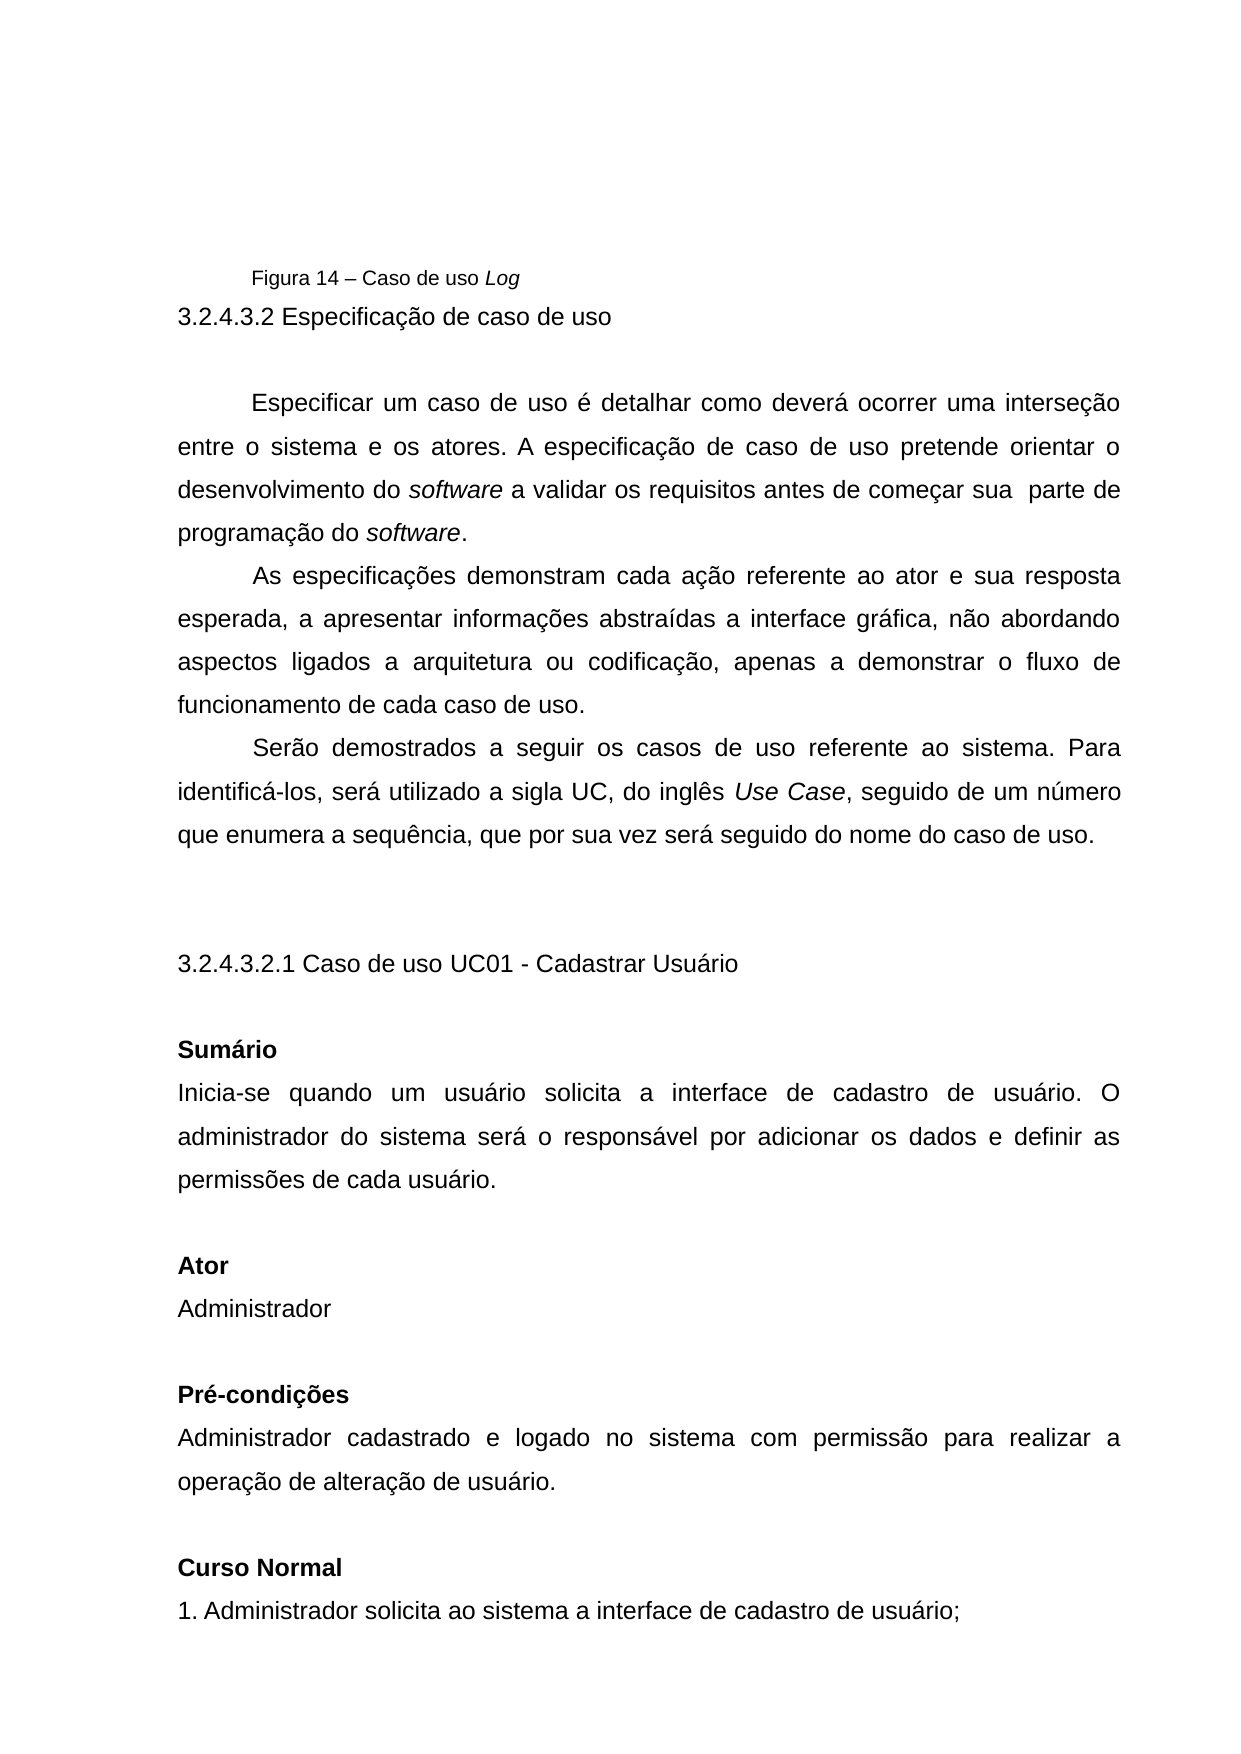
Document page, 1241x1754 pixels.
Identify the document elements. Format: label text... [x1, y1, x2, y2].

text Sumário [177, 1035, 1122, 1064]
text Especificar um caso de uso é detalhar como deverá ocorrer uma interseção entre o sistema e os atores. A especificação de caso de uso pretende orientar o desenvolvimento do software a validar os requisitos antes de começar sua parte de programação do software. [177, 388, 1122, 547]
text 3.2.4.3.2.1 Caso de uso UC01 - Cadastrar Usuário [177, 949, 1122, 978]
text 3.2.4.3.2 Especificação de caso de uso [177, 302, 1122, 331]
text Ator [177, 1251, 1122, 1280]
text Figura 14 – Caso de uso Log [177, 266, 1122, 290]
text As especificações demonstram cada ação referente ao ator e sua resposta esperada, a apresentar informações abstraídas a interface gráfica, não abordando aspectos ligados a arquitetura ou codificação, apenas a demonstrar o fluxo de funcionamento de cada caso de uso. [177, 561, 1122, 719]
text Administrador [177, 1294, 1122, 1323]
text Pré-condições [177, 1380, 1122, 1409]
text 1. Administrador solicita ao sistema a interface de cadastro de usuário; [177, 1596, 1122, 1625]
text Inicia-se quando um usuário solicita a interface de cadastro de usuário. O administrador do sistema será o responsável por adicionar os dados e definir as permissões de cada usuário. [177, 1078, 1122, 1193]
text Curso Normal [177, 1553, 1122, 1582]
text Administrador cadastrado e logado no sistema com permissão para realizar a operação de alteração de usuário. [177, 1423, 1122, 1495]
text Serão demostrados a seguir os casos de uso referente ao sistema. Para identificá-los, será utilizado a sigla UC, do inglês Use Case, seguido de um número que enumera a sequência, que por sua vez será seguido do nome do caso de uso. [177, 733, 1122, 848]
